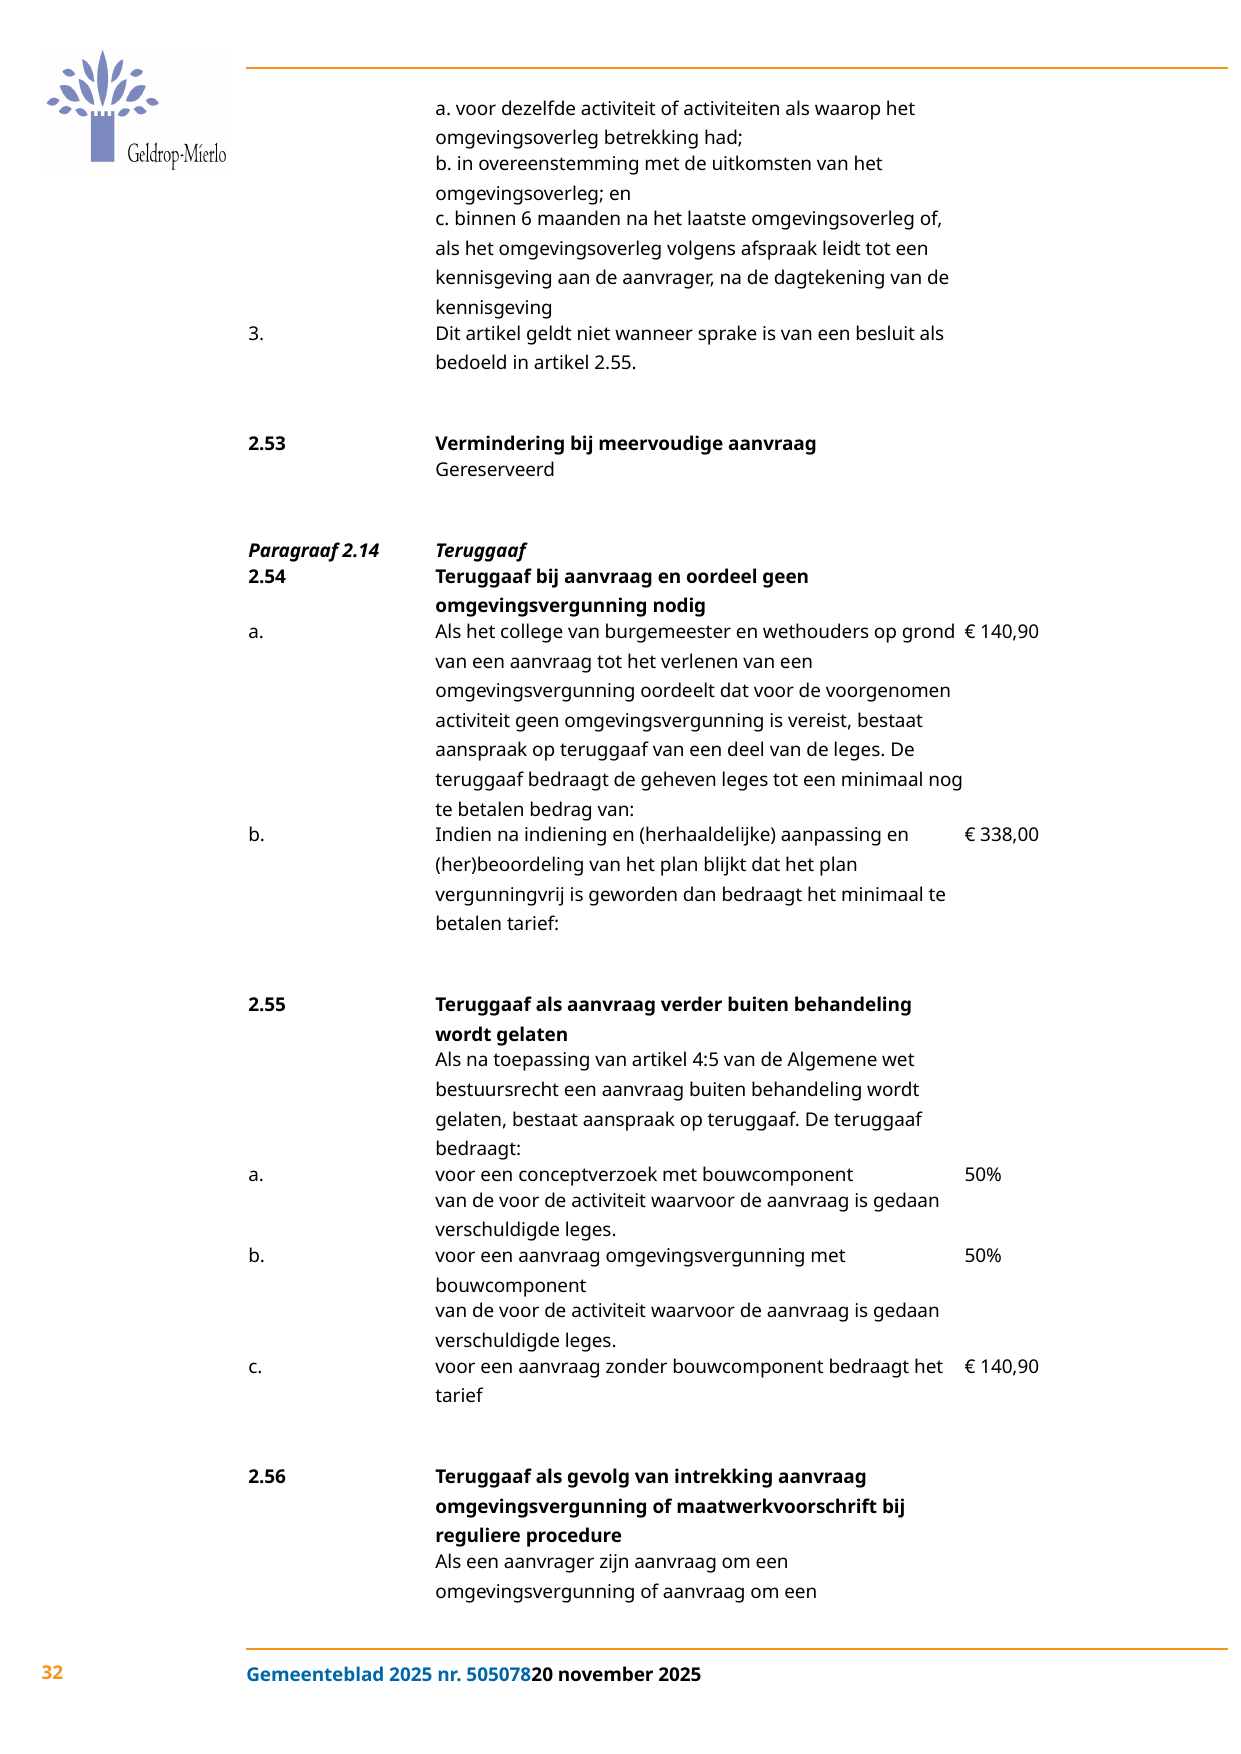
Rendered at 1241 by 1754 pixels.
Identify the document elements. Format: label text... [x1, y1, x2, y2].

table_cell [248, 936, 435, 991]
table_cell Teruggaaf als gevolg van intrekking aanvraag omgevingsvergunning of maatwerkvoorschrift bij reguliere procedure [435, 1464, 964, 1548]
table_cell 2.55 [248, 991, 435, 1047]
table_cell [964, 1047, 1152, 1161]
table_cell [248, 95, 435, 150]
table_cell c. binnen 6 maanden na het laatste omgevingsoverleg of, als het omgevingsoverleg volgens afspraak leidt tot een kennisgeving aan de aanvrager, na de dagtekening van de kennisgeving [435, 205, 964, 320]
table_cell b. [248, 1242, 435, 1297]
table_cell 50% [964, 1242, 1152, 1297]
table_cell [964, 936, 1152, 991]
table_cell b. in overeenstemming met de uitkomsten van het omgevingsoverleg; en [435, 150, 964, 205]
table_cell [248, 1298, 435, 1353]
table_cell 2.53 [248, 431, 435, 456]
table_cell [248, 150, 435, 205]
table_cell € 338,00 [964, 822, 1152, 936]
table_cell [248, 456, 435, 482]
table_cell [248, 482, 435, 537]
table_cell Indien na indiening en (herhaaldelijke) aanpassing en (her)beoordeling van het plan blijkt dat het plan vergunningvrij is geworden dan bedraagt het minimaal te betalen tarief: [435, 822, 964, 936]
table_cell voor een aanvraag omgevingsvergunning met bouwcomponent [435, 1242, 964, 1297]
table_cell a. [248, 618, 435, 822]
table_cell [964, 95, 1152, 150]
table_cell [964, 431, 1152, 456]
table_cell [435, 375, 964, 431]
table_cell [248, 1548, 435, 1604]
table_cell [435, 482, 964, 537]
table_cell [964, 482, 1152, 537]
table_cell voor een conceptverzoek met bouwcomponent [435, 1161, 964, 1187]
table_cell Teruggaaf bij aanvraag en oordeel geen omgevingsvergunning nodig [435, 563, 964, 618]
table_cell Teruggaaf als aanvraag verder buiten behandeling wordt gelaten [435, 991, 964, 1047]
table_cell voor een aanvraag zonder bouwcomponent bedraagt het tarief [435, 1353, 964, 1408]
table_cell 50% [964, 1161, 1152, 1187]
table_cell 2.54 [248, 563, 435, 618]
table_cell [964, 375, 1152, 431]
table_cell [964, 1408, 1152, 1463]
table_cell Als een aanvrager zijn aanvraag om een omgevingsvergunning of aanvraag om een [435, 1548, 964, 1604]
table_cell c. [248, 1353, 435, 1408]
table_cell Dit artikel geldt niet wanneer sprake is van een besluit als bedoeld in artikel 2.55. [435, 320, 964, 375]
table_cell [964, 537, 1152, 563]
table_cell [964, 563, 1152, 618]
table_cell Als het college van burgemeester en wethouders op grond van een aanvraag tot het verlenen van een omgevingsvergunning oordeelt dat voor de voorgenomen activiteit geen omgevingsvergunning is vereist, bestaat aanspraak op teruggaaf van een deel van de leges. De teruggaaf bedraagt de geheven leges tot een minimaal nog te betalen bedrag van: [435, 618, 964, 822]
table_cell [435, 1408, 964, 1463]
table_cell [964, 456, 1152, 482]
table_cell Paragraaf 2.14 [248, 537, 435, 563]
table_cell van de voor de activiteit waarvoor de aanvraag is gedaan verschuldigde leges. [435, 1187, 964, 1242]
table_cell [964, 320, 1152, 375]
table_cell [964, 205, 1152, 320]
table_cell [248, 375, 435, 431]
table_cell Teruggaaf [435, 537, 964, 563]
table_cell van de voor de activiteit waarvoor de aanvraag is gedaan verschuldigde leges. [435, 1298, 964, 1353]
table_cell Gereserveerd [435, 456, 964, 482]
table_cell a. [248, 1161, 435, 1187]
table_cell [964, 1548, 1152, 1604]
picture [41, 47, 231, 172]
table_cell € 140,90 [964, 618, 1152, 822]
table_cell [248, 1408, 435, 1463]
table_cell [964, 1464, 1152, 1548]
table_cell [964, 1187, 1152, 1242]
table_cell [435, 936, 964, 991]
table_cell € 140,90 [964, 1353, 1152, 1408]
table_cell [248, 205, 435, 320]
table_cell b. [248, 822, 435, 936]
table_cell Vermindering bij meervoudige aanvraag [435, 431, 964, 456]
table_cell [964, 991, 1152, 1047]
table_cell [248, 1047, 435, 1161]
table_cell 3. [248, 320, 435, 375]
table_cell 2.56 [248, 1464, 435, 1548]
table_cell [964, 150, 1152, 205]
table_cell Als na toepassing van artikel 4:5 van de Algemene wet bestuursrecht een aanvraag buiten behandeling wordt gelaten, bestaat aanspraak op teruggaaf. De teruggaaf bedraagt: [435, 1047, 964, 1161]
table_cell [964, 1298, 1152, 1353]
table_cell [248, 1187, 435, 1242]
table_cell a. voor dezelfde activiteit of activiteiten als waarop het omgevingsoverleg betrekking had; [435, 95, 964, 150]
